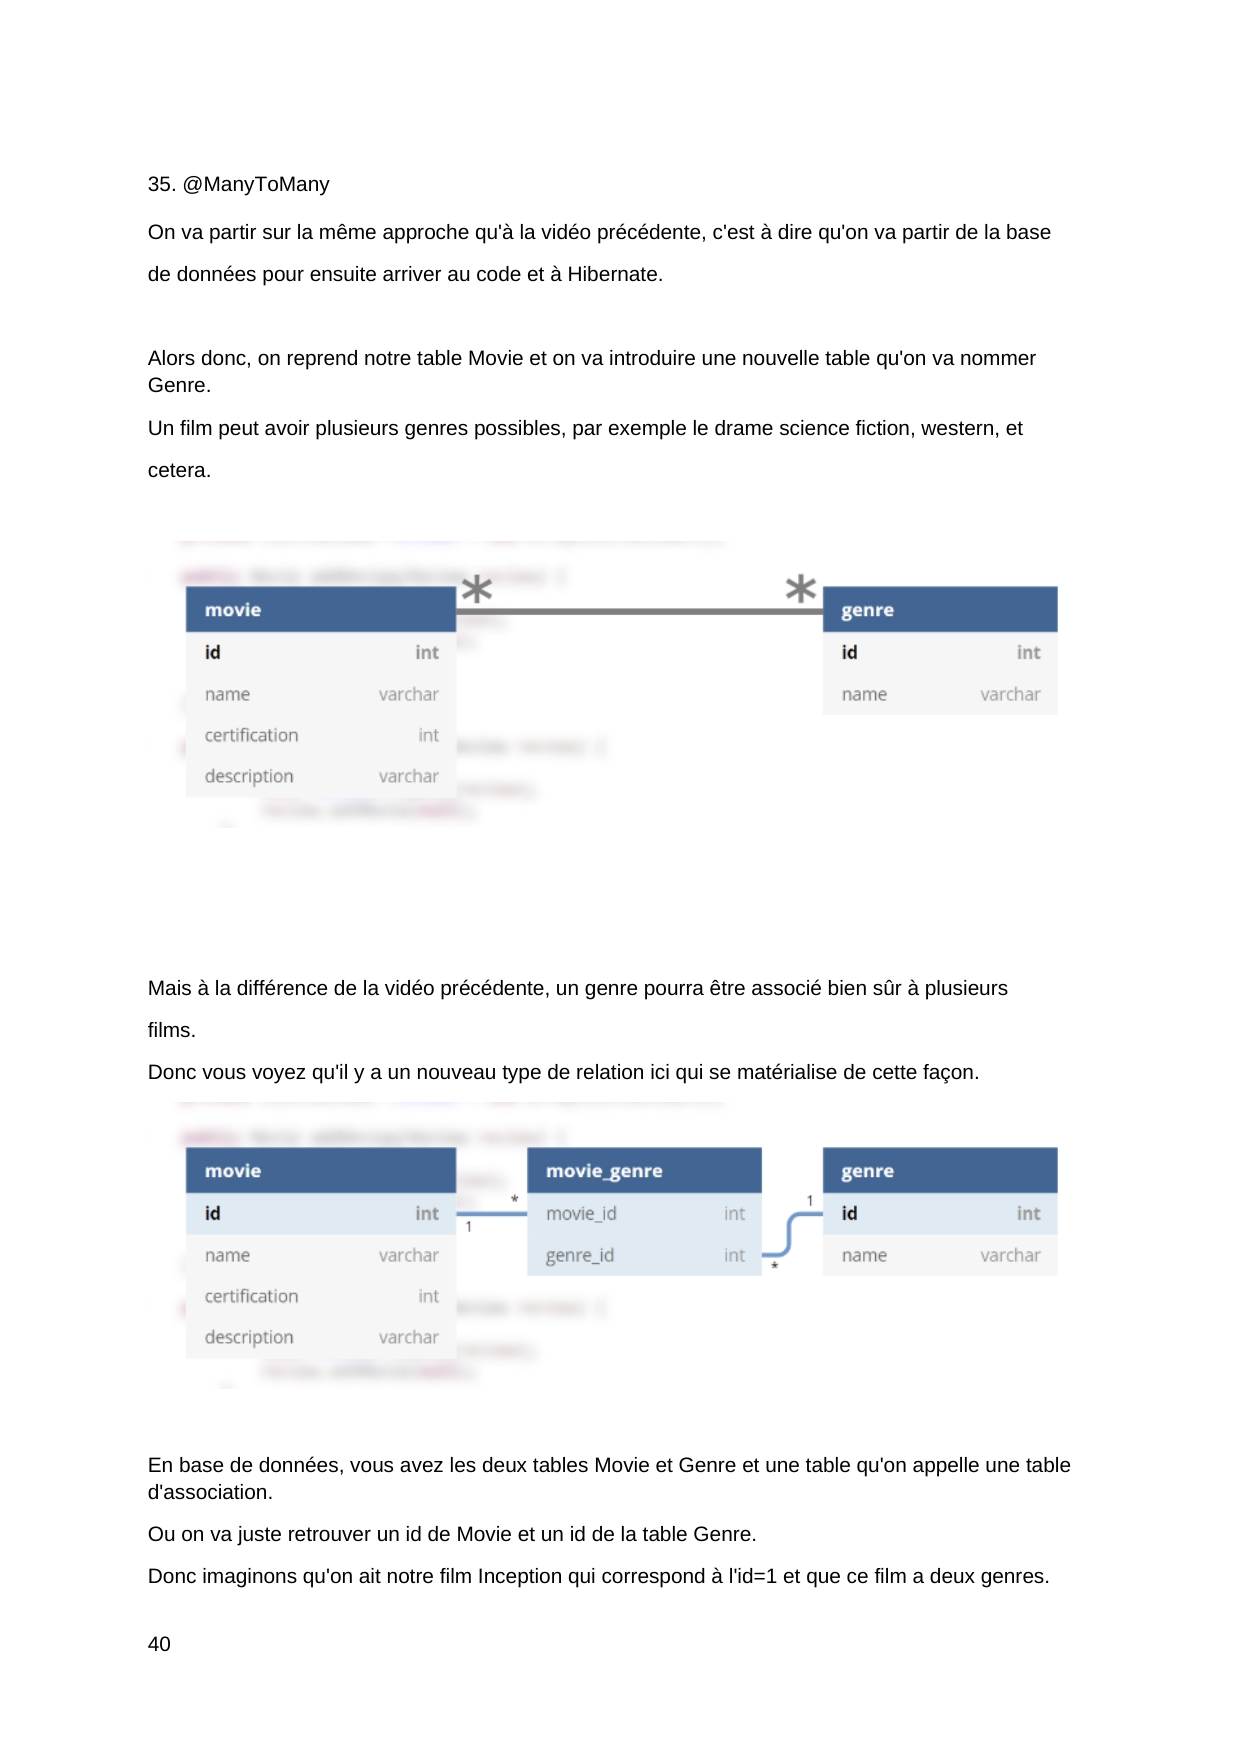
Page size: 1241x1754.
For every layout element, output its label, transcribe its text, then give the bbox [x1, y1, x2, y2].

text Donc vous voyez qu'il y a un nouveau type de relation ici qui se matérialise de cette façon. [148, 1060, 1093, 1084]
text 35. @ManyToMany [148, 172, 1093, 196]
text Un film peut avoir plusieurs genres possibles, par exemple le drame science fiction, western, et [148, 415, 1093, 439]
text Ou on va juste retrouver un id de Movie et un id de la table Genre. [148, 1522, 1093, 1546]
text On va partir sur la même approche qu'à la vidéo précédente, c'est à dire qu'on va partir de la base [148, 219, 1093, 243]
text films. [148, 1018, 1093, 1042]
text En base de données, vous avez les deux tables Movie et Genre et une table qu'on appelle une table d'association. [148, 1452, 1093, 1504]
text Mais à la différence de la vidéo précédente, un genre pourra être associé bien sûr à plusieurs [148, 976, 1093, 1000]
picture [147, 1102, 1093, 1389]
text Alors donc, on reprend notre table Movie et on va introduire une nouvelle table qu'on va nommer Genre. [148, 346, 1093, 397]
text cetera. [148, 457, 1093, 481]
text de données pour ensuite arriver au code et à Hibernate. [148, 262, 1093, 286]
text Donc imaginons qu'on ait notre film Inception qui correspond à l'id=1 et que ce film a deux genres. [148, 1564, 1093, 1588]
picture [147, 541, 1093, 828]
